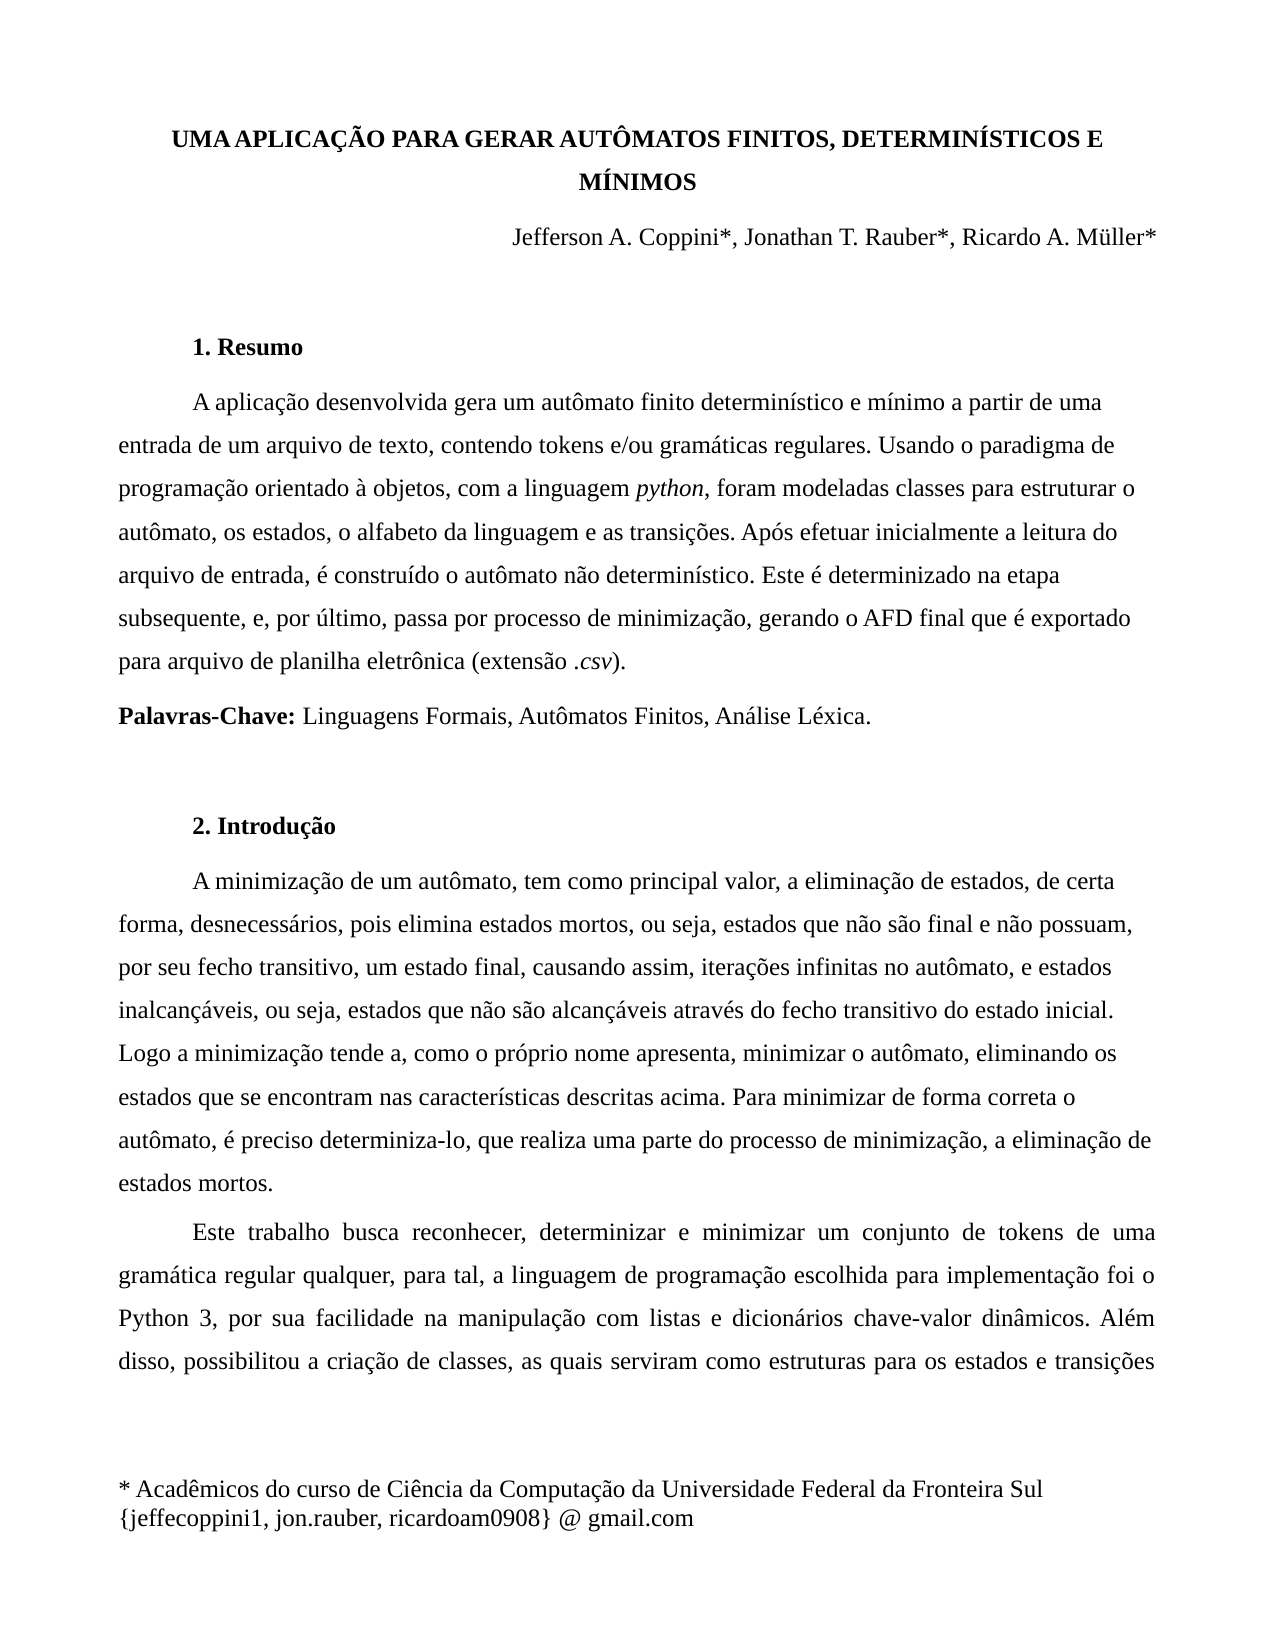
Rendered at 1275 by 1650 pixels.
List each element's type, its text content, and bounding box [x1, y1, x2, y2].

text 1. Resumo [118, 332, 1157, 361]
text 2. Introdução [118, 811, 1157, 840]
text A aplicação desenvolvida gera um autômato finito determinístico e mínimo a partir de uma entrada de um arquivo de texto, contendo tokens e/ou gramáticas regulares. Usando o paradigma de programação orientado à objetos, com a linguagem python, foram modeladas classes para estruturar o autômato, os estados, o alfabeto da linguagem e as transições. Após efetuar inicialmente a leitura do arquivo de entrada, é construído o autômato não determinístico. Este é determinizado na etapa subsequente, e, por último, passa por processo de minimização, gerando o AFD final que é exportado para arquivo de planilha eletrônica (extensão .csv). [118, 387, 1157, 675]
text Palavras-Chave: Linguagens Formais, Autômatos Finitos, Análise Léxica. [118, 701, 1157, 730]
text Este trabalho busca reconhecer, determinizar e minimizar um conjunto de tokens de uma gramática regular qualquer, para tal, a linguagem de programação escolhida para implementação foi o Python 3, por sua facilidade na manipulação com listas e dicionários chave-valor dinâmicos. Além disso, possibilitou a criação de classes, as quais serviram como estruturas para os estados e transições [118, 1217, 1157, 1375]
text Jefferson A. Coppini*, Jonathan T. Rauber*, Ricardo A. Müller* [118, 222, 1157, 251]
text A minimização de um autômato, tem como principal valor, a eliminação de estados, de certa forma, desnecessários, pois elimina estados mortos, ou seja, estados que não são final e não possuam, por seu fecho transitivo, um estado final, causando assim, iterações infinitas no autômato, e estados inalcançáveis, ou seja, estados que não são alcançáveis através do fecho transitivo do estado inicial. Logo a minimização tende a, como o próprio nome apresenta, minimizar o autômato, eliminando os estados que se encontram nas características descritas acima. Para minimizar de forma correta o autômato, é preciso determiniza-lo, que realiza uma parte do processo de minimização, a eliminação de estados mortos. [118, 866, 1157, 1197]
text UMA APLICAÇÃO PARA GERAR AUTÔMATOS FINITOS, DETERMINÍSTICOS E MÍNIMOS [118, 124, 1157, 196]
